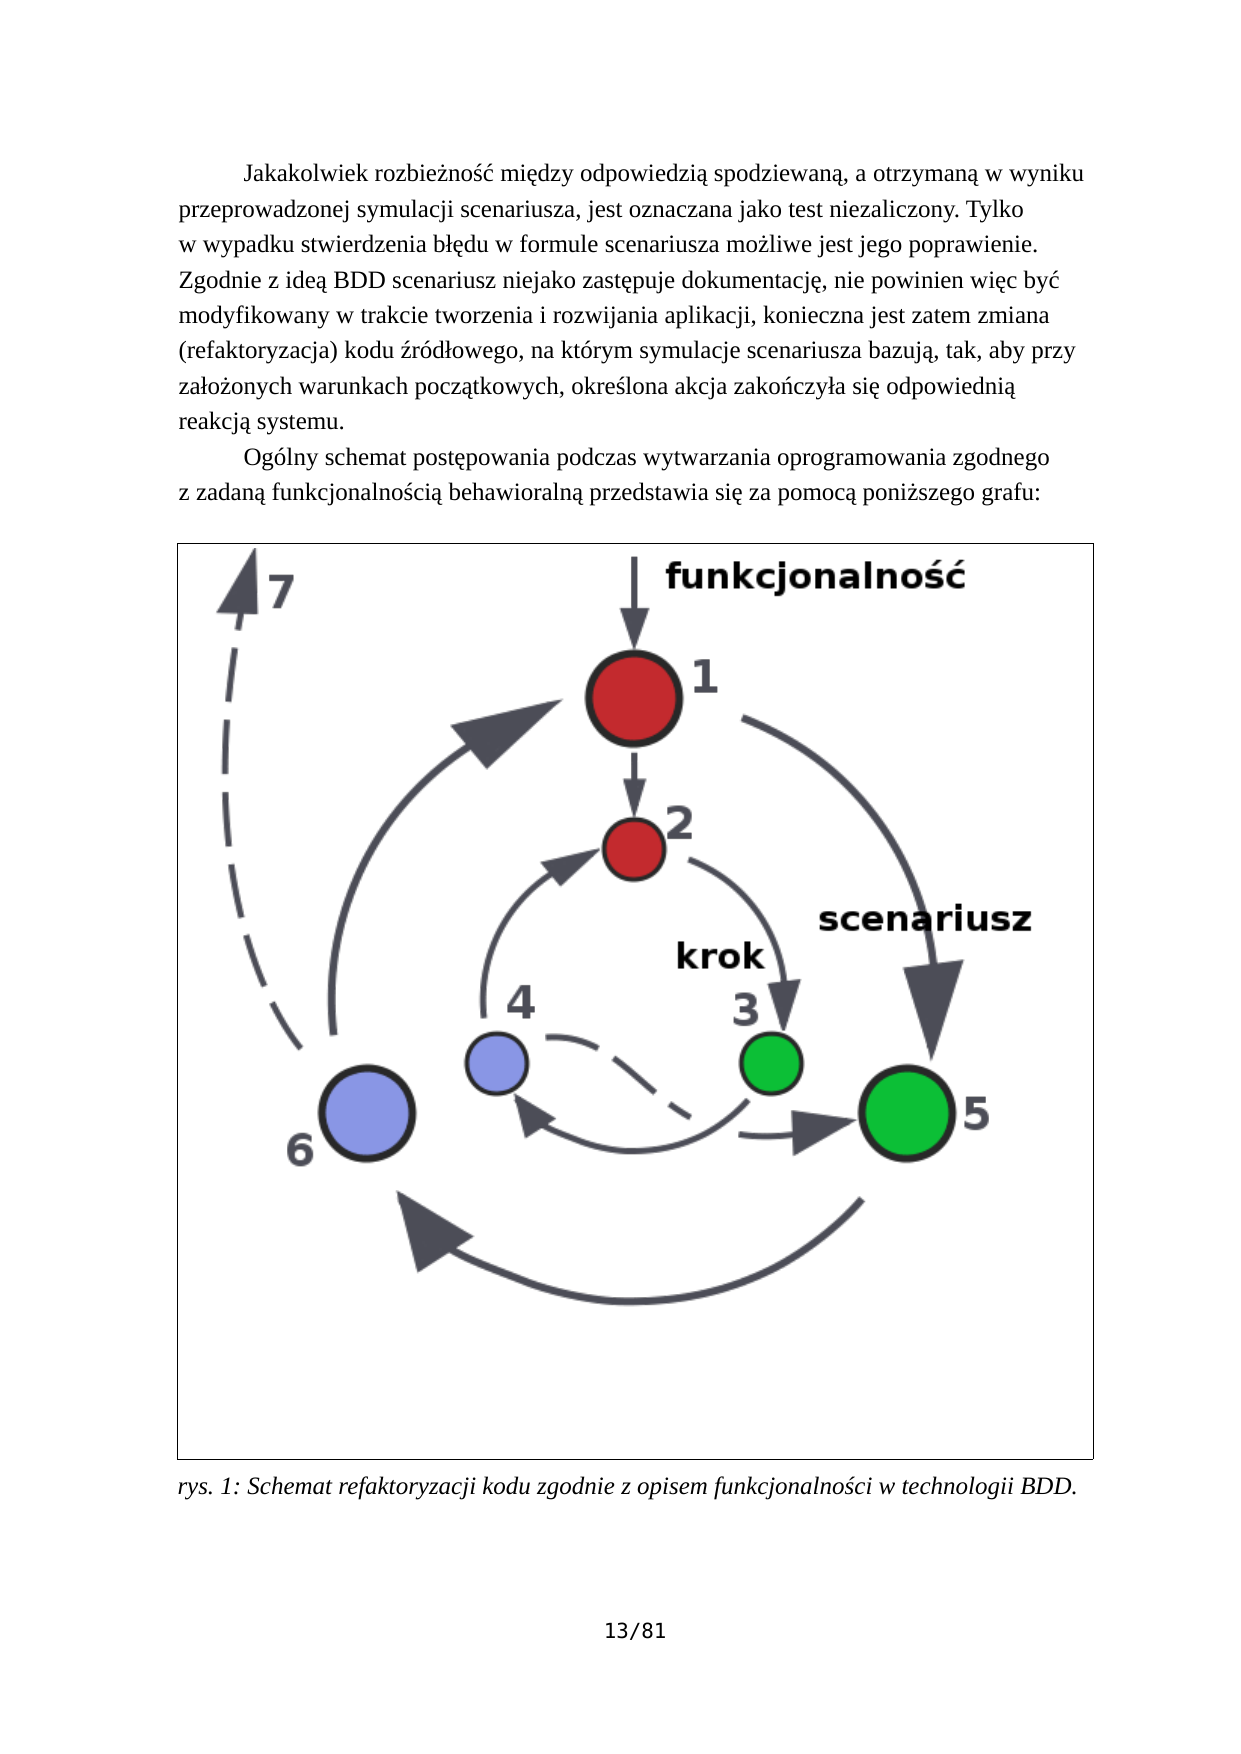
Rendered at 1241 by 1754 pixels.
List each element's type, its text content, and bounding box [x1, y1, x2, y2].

table_header [178, 544, 1093, 1459]
text rys. 1: Schemat refaktoryzacji kodu zgodnie z opisem funkcjonalności w technologii BDD. [177, 1471, 1093, 1500]
text Jakakolwiek rozbieżność między odpowiedzią spodziewaną, a otrzymaną w wyniku przeprowadzonej symulacji scenariusza, jest oznaczana jako test niezaliczony. Tylko w wypadku stwierdzenia błędu w formule scenariusza możliwe jest jego poprawienie. Zgodnie z ideą BDD scenariusz niejako zastępuje dokumentację, nie powinien więc być modyfikowany w trakcie tworzenia i rozwijania aplikacji, konieczna jest zatem zmiana (refaktoryzacja) kodu źródłowego, na którym symulacje scenariusza bazują, tak, aby przy założonych warunkach początkowych, określona akcja zakończyła się odpowiednią reakcją systemu. [178, 153, 1093, 437]
text Ogólny schemat postępowania podczas wytwarzania oprogramowania zgodnego z zadaną funkcjonalnością behawioralną przedstawia się za pomocą poniższego grafu: [178, 437, 1093, 508]
picture [182, 548, 1087, 1453]
